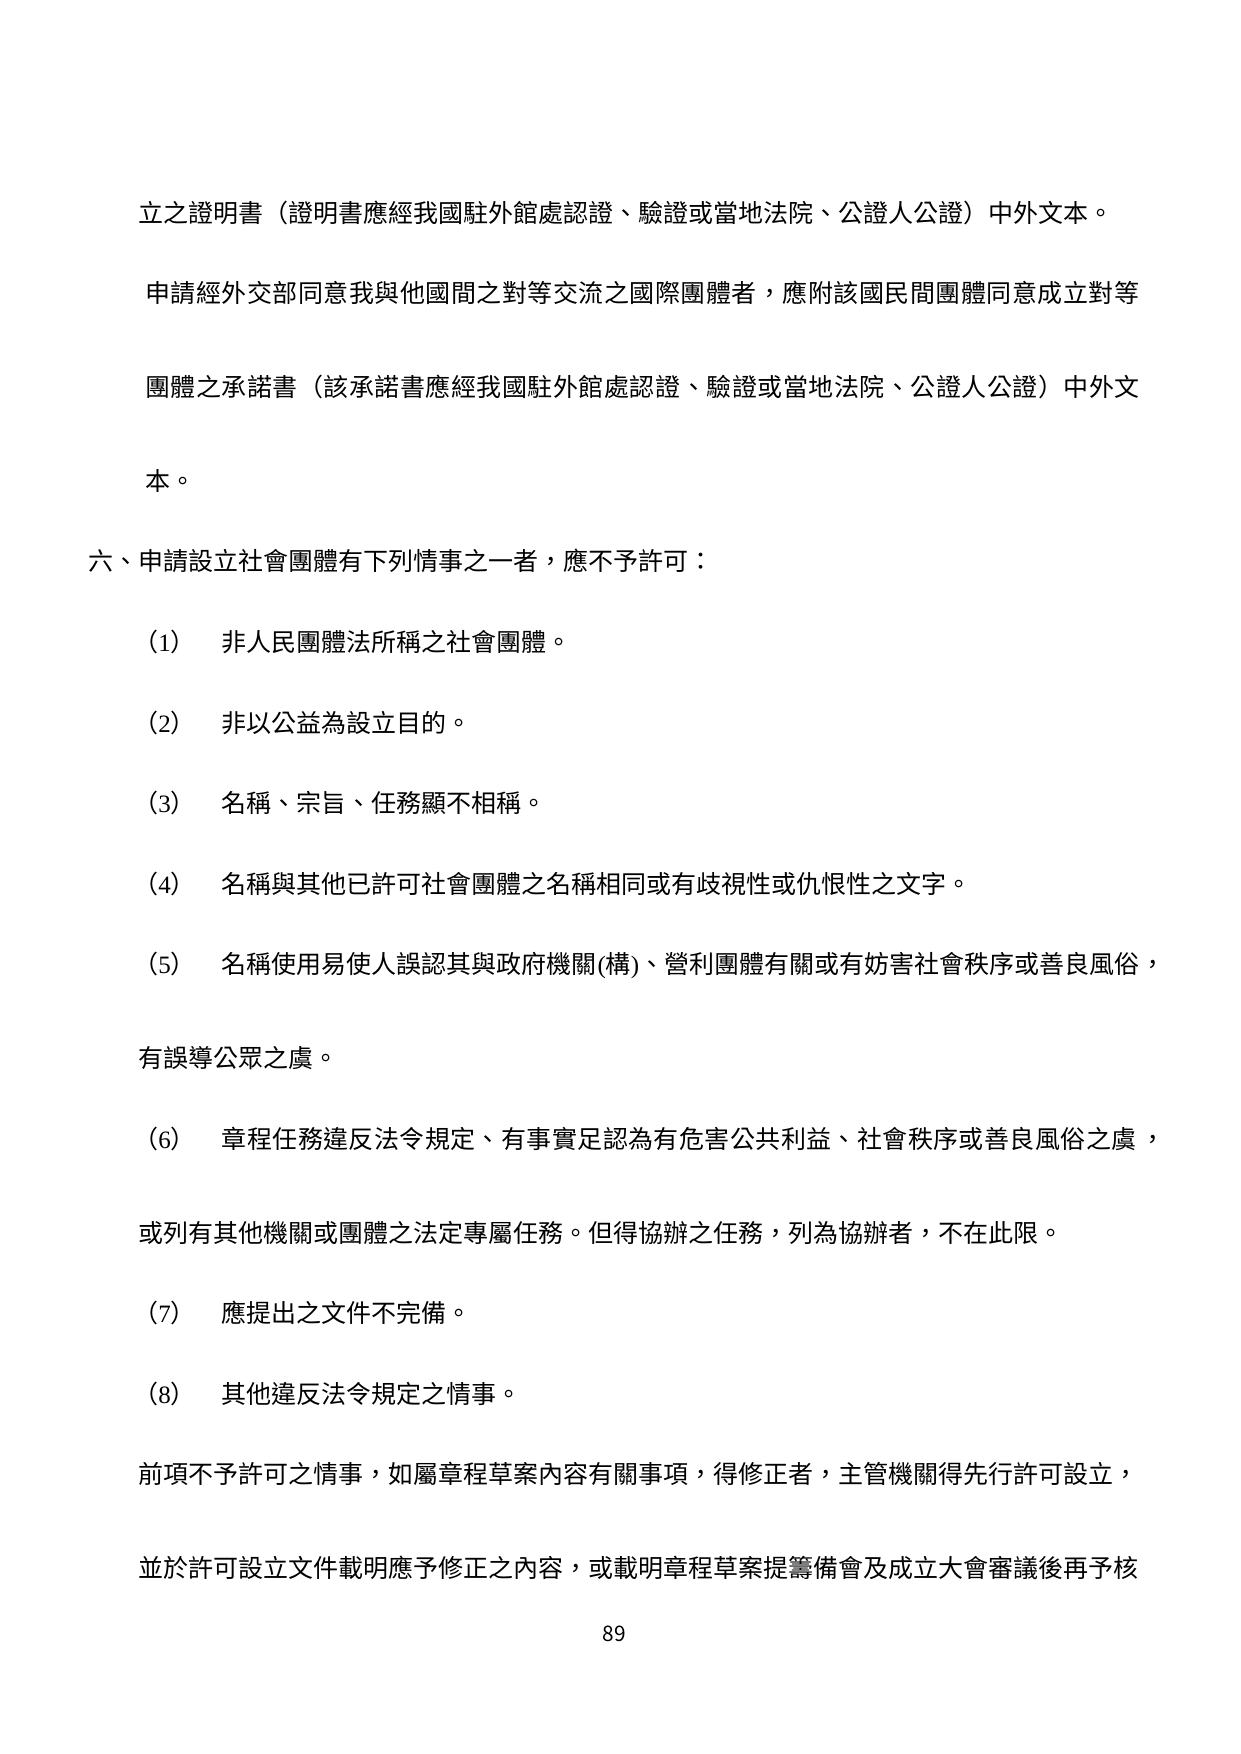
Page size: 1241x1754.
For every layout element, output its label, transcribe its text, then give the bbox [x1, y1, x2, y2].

list 章程任務違反法令規定、有事實足認為有危害公共利益、社會秩序或善良風俗之虞，或列有其他機關或團體之法定專屬任務。但得協辦之任務，列為協辦者，不在此限。 [133, 1096, 1140, 1252]
list 非以公益為設立目的。 [133, 679, 1140, 742]
list 名稱與其他已許可社會團體之名稱相同或有歧視性或仇恨性之文字。 [133, 841, 1140, 903]
text 前項不予許可之情事，如屬章程草案內容有關事項，得修正者，主管機關得先行許可設立，並於許可設立文件載明應予修正之內容，或載明章程草案提籌備會及成立大會審議後再予核 [139, 1431, 1140, 1588]
list 名稱、宗旨、任務顯不相稱。 [133, 760, 1140, 823]
list 其他違反法令規定之情事。 [133, 1351, 1140, 1413]
text 申請經外交部同意我與他國間之對等交流之國際團體者，應附該國民間團體同意成立對等團體之承諾書（該承諾書應經我國駐外館處認證、驗證或當地法院、公證人公證）中外文本。 [145, 250, 1140, 500]
list 應提出之文件不完備。 [133, 1270, 1140, 1333]
list 名稱使用易使人誤認其與政府機關(構)、營利團體有關或有妨害社會秩序或善良風俗，有誤導公眾之虞。 [133, 921, 1140, 1078]
list 非人民團體法所稱之社會團體。 [133, 599, 1140, 661]
text 立之證明書（證明書應經我國駐外館處認證、驗證或當地法院、公證人公證）中外文本。 [89, 169, 1140, 232]
text 六、申請設立社會團體有下列情事之一者，應不予許可： [89, 518, 1140, 581]
